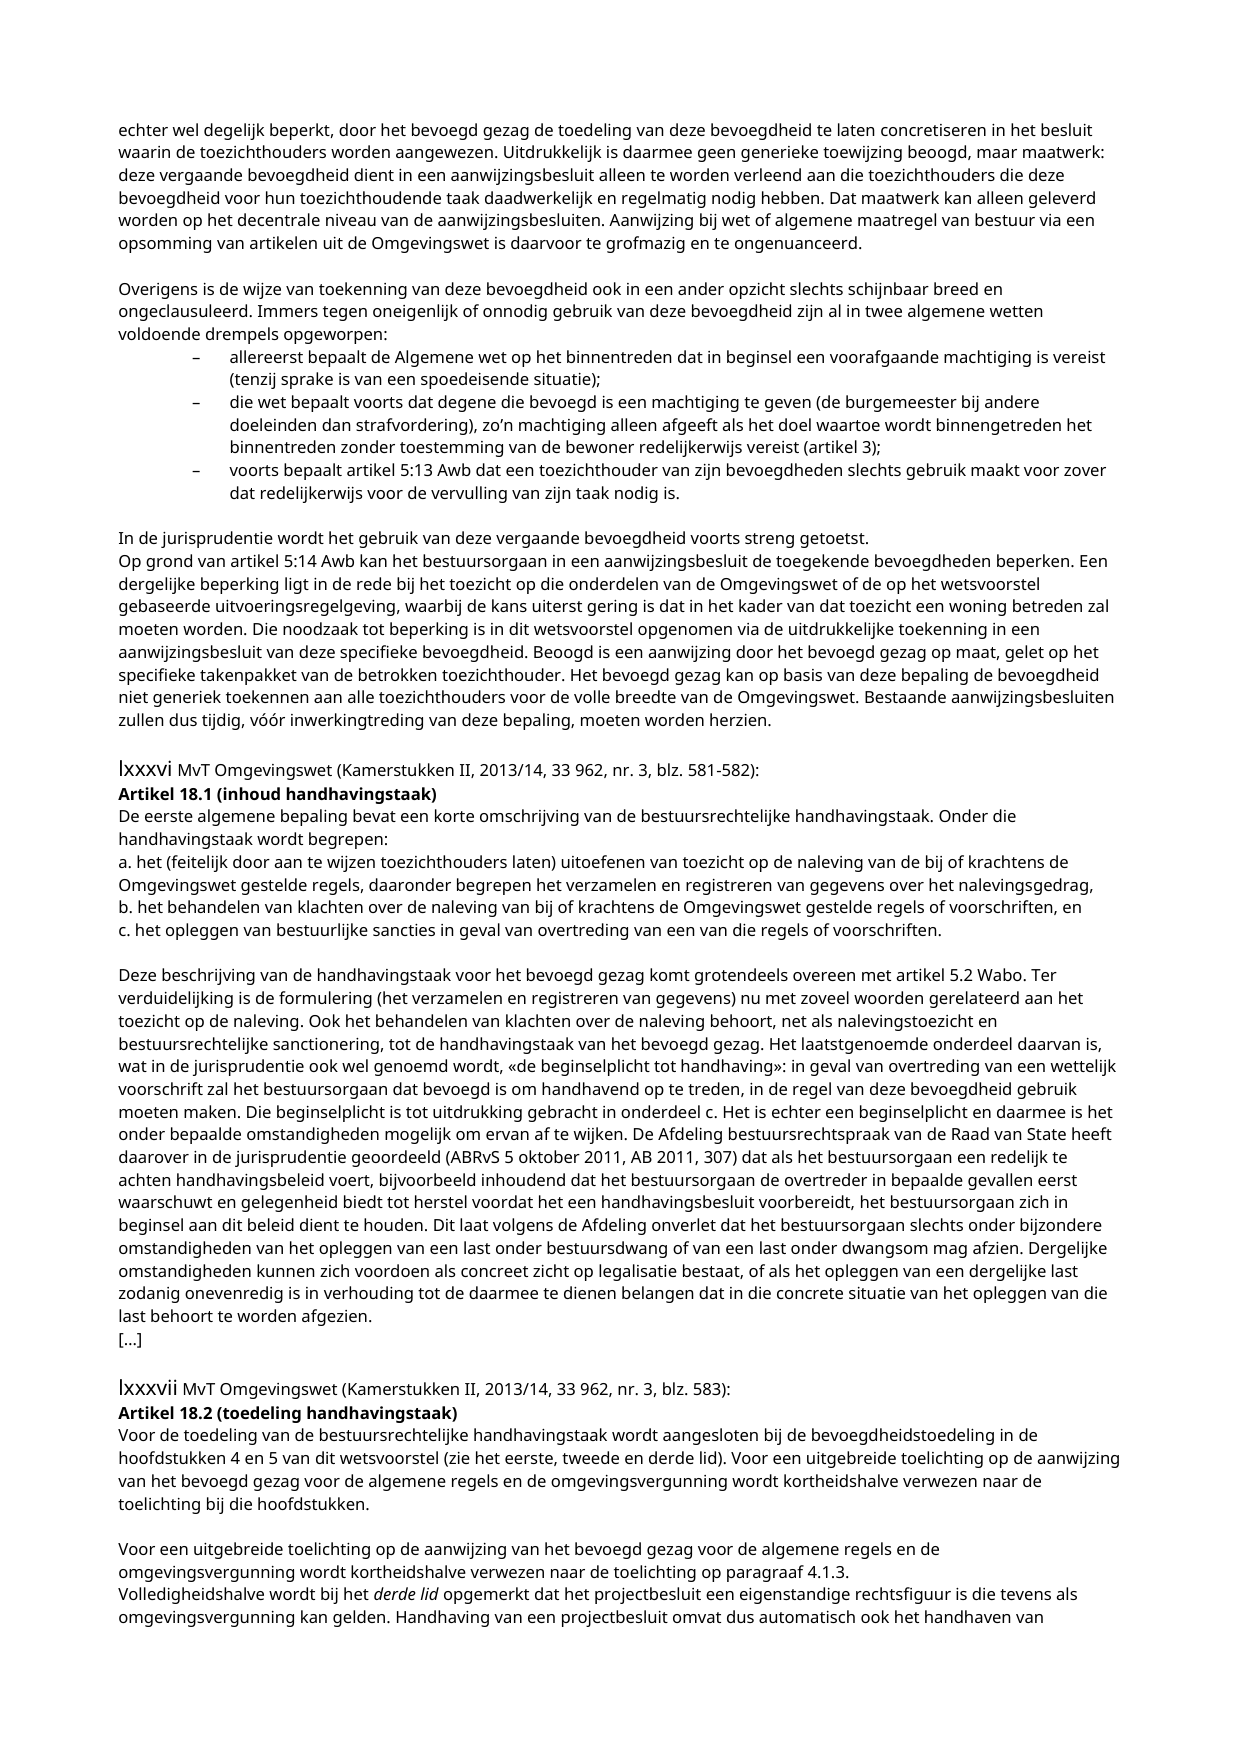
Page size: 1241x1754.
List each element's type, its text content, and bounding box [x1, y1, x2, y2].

text Artikel 18.1 (inhoud handhavingstaak) [118, 782, 1122, 805]
text echter wel degelijk beperkt, door het bevoegd gezag de toedeling van deze bevoegdheid te laten concretiseren in het besluit waarin de toezichthouders worden aangewezen. Uitdrukkelijk is daarmee geen generieke toewijzing beoogd, maar maatwerk: deze vergaande bevoegdheid dient in een aanwijzingsbesluit alleen te worden verleend aan die toezichthouders die deze bevoegdheid voor hun toezichthoudende taak daadwerkelijk en regelmatig nodig hebben. Dat maatwerk kan alleen geleverd worden op het decentrale niveau van de aanwijzingsbesluiten. Aanwijzing bij wet of algemene maatregel van bestuur via een opsomming van artikelen uit de Omgevingswet is daarvoor te grofmazig en te ongenuanceerd. [118, 118, 1122, 254]
text De eerste algemene bepaling bevat een korte omschrijving van de bestuursrechtelijke handhavingstaak. Onder die handhavingstaak wordt begrepen: [118, 805, 1122, 851]
text c. het opleggen van bestuurlijke sancties in geval van overtreding van een van die regels of voorschriften. [118, 919, 1122, 941]
text Voor een uitgebreide toelichting op de aanwijzing van het bevoegd gezag voor de algemene regels en de omgevingsvergunning wordt kortheidshalve verwezen naar de toelichting op paragraaf 4.1.3. [118, 1537, 1122, 1583]
text a. het (feitelijk door aan te wijzen toezichthouders laten) uitoefenen van toezicht op de naleving van de bij of krachtens de Omgevingswet gestelde regels, daaronder begrepen het verzamelen en registreren van gegevens over het nalevingsgedrag, [118, 851, 1122, 896]
text Op grond van artikel 5:14 Awb kan het bestuursorgaan in een aanwijzingsbesluit de toegekende bevoegdheden beperken. Een dergelijke beperking ligt in de rede bij het toezicht op die onderdelen van de Omgevingswet of de op het wetsvoorstel gebaseerde uitvoeringsregelgeving, waarbij de kans uiterst gering is dat in het kader van dat toezicht een woning betreden zal moeten worden. Die noodzaak tot beperking is in dit wetsvoorstel opgenomen via de uitdrukkelijke toekenning in een aanwijzingsbesluit van deze specifieke bevoegdheid. Beoogd is een aanwijzing door het bevoegd gezag op maat, gelet op het specifieke takenpakket van de betrokken toezichthouder. Het bevoegd gezag kan op basis van deze bepaling de bevoegdheid niet generiek toekennen aan alle toezichthouders voor de volle breedte van de Omgevingswet. Bestaande aanwijzingsbesluiten zullen dus tijdig, vóór inwerkingtreding van deze bepaling, moeten worden herzien. [118, 549, 1122, 731]
text b. het behandelen van klachten over de naleving van bij of krachtens de Omgevingswet gestelde regels of voorschriften, en [118, 896, 1122, 919]
list allereerst bepaalt de Algemene wet op het binnentreden dat in beginsel een voorafgaande machtiging is vereist (tenzij sprake is van een spoedeisende situatie); [192, 345, 1122, 391]
text MvT Omgevingswet (Kamerstukken II, 2013/14, 33 962, nr. 3, blz. 583): [118, 1373, 1122, 1401]
text Artikel 18.2 (toedeling handhavingstaak) [118, 1401, 1122, 1424]
list die wet bepaalt voorts dat degene die bevoegd is een machtiging te geven (de burgemeester bij andere doeleinden dan strafvordering), zo’n machtiging alleen afgeeft als het doel waartoe wordt binnengetreden het binnentreden zonder toestemming van de bewoner redelijkerwijs vereist (artikel 3); [192, 391, 1122, 459]
text In de jurisprudentie wordt het gebruik van deze vergaande bevoegdheid voorts streng getoetst. [118, 527, 1122, 549]
text MvT Omgevingswet (Kamerstukken II, 2013/14, 33 962, nr. 3, blz. 581-582): [118, 754, 1122, 782]
list voorts bepaalt artikel 5:13 Awb dat een toezichthouder van zijn bevoegdheden slechts gebruik maakt voor zover dat redelijkerwijs voor de vervulling van zijn taak nodig is. [192, 459, 1122, 504]
text […] [118, 1327, 1122, 1350]
text Volledigheidshalve wordt bij het derde lid opgemerkt dat het projectbesluit een eigenstandige rechtsfiguur is die tevens als omgevingsvergunning kan gelden. Handhaving van een projectbesluit omvat dus automatisch ook het handhaven van [118, 1583, 1122, 1628]
text Deze beschrijving van de handhavingstaak voor het bevoegd gezag komt grotendeels overeen met artikel 5.2 Wabo. Ter verduidelijking is de formulering (het verzamelen en registreren van gegevens) nu met zoveel woorden gerelateerd aan het toezicht op de naleving. Ook het behandelen van klachten over de naleving behoort, net als nalevingstoezicht en bestuursrechtelijke sanctionering, tot de handhavingstaak van het bevoegd gezag. Het laatstgenoemde onderdeel daarvan is, wat in de jurisprudentie ook wel genoemd wordt, «de beginselplicht tot handhaving»: in geval van overtreding van een wettelijk voorschrift zal het bestuursorgaan dat bevoegd is om handhavend op te treden, in de regel van deze bevoegdheid gebruik moeten maken. Die beginselplicht is tot uitdrukking gebracht in onderdeel c. Het is echter een beginselplicht en daarmee is het onder bepaalde omstandigheden mogelijk om ervan af te wijken. De Afdeling bestuursrechtspraak van de Raad van State heeft daarover in de jurisprudentie geoordeeld (ABRvS 5 oktober 2011, AB 2011, 307) dat als het bestuursorgaan een redelijk te achten handhavingsbeleid voert, bijvoorbeeld inhoudend dat het bestuursorgaan de overtreder in bepaalde gevallen eerst waarschuwt en gelegenheid biedt tot herstel voordat het een handhavingsbesluit voorbereidt, het bestuursorgaan zich in beginsel aan dit beleid dient te houden. Dit laat volgens de Afdeling onverlet dat het bestuursorgaan slechts onder bijzondere omstandigheden van het opleggen van een last onder bestuursdwang of van een last onder dwangsom mag afzien. Dergelijke omstandigheden kunnen zich voordoen als concreet zicht op legalisatie bestaat, of als het opleggen van een dergelijke last zodanig onevenredig is in verhouding tot de daarmee te dienen belangen dat in die concrete situatie van het opleggen van die last behoort te worden afgezien. [118, 964, 1122, 1327]
text Voor de toedeling van de bestuursrechtelijke handhavingstaak wordt aangesloten bij de bevoegdheidstoedeling in de hoofdstukken 4 en 5 van dit wetsvoorstel (zie het eerste, tweede en derde lid). Voor een uitgebreide toelichting op de aanwijzing van het bevoegd gezag voor de algemene regels en de omgevingsvergunning wordt kortheidshalve verwezen naar de toelichting bij die hoofdstukken. [118, 1424, 1122, 1515]
text Overigens is de wijze van toekenning van deze bevoegdheid ook in een ander opzicht slechts schijnbaar breed en ongeclausuleerd. Immers tegen oneigenlijk of onnodig gebruik van deze bevoegdheid zijn al in twee algemene wetten voldoende drempels opgeworpen: [118, 277, 1122, 345]
